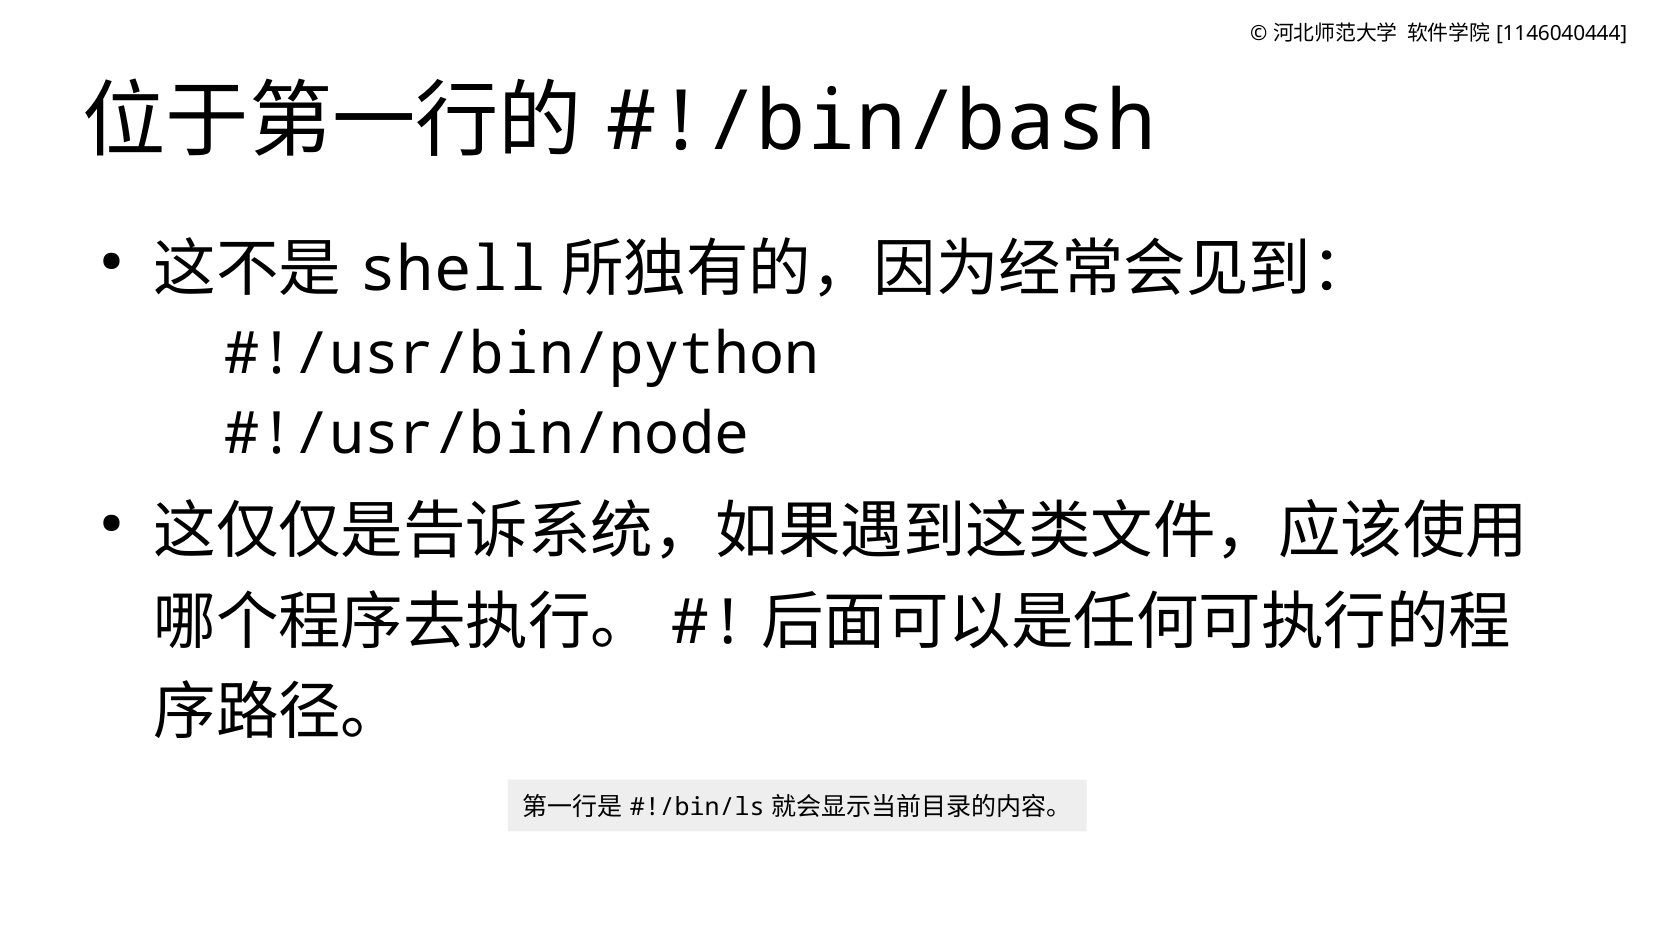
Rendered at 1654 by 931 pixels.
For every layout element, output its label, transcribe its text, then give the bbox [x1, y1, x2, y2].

text_box 第一行是#!/bin/ls就会显示当前目录的内容。 [507, 779, 1087, 832]
list 这不是shell所独有的，因为经常会见到： #!/usr/bin/python #!/usr/bin/node 这仅仅是告诉系统，如果遇到这类文件，应该使用哪个程序去执行。#!后面可以是任何可执行的程序路径。 [82, 217, 1571, 758]
title 位于第一行的#!/bin/bash [82, 37, 1571, 189]
